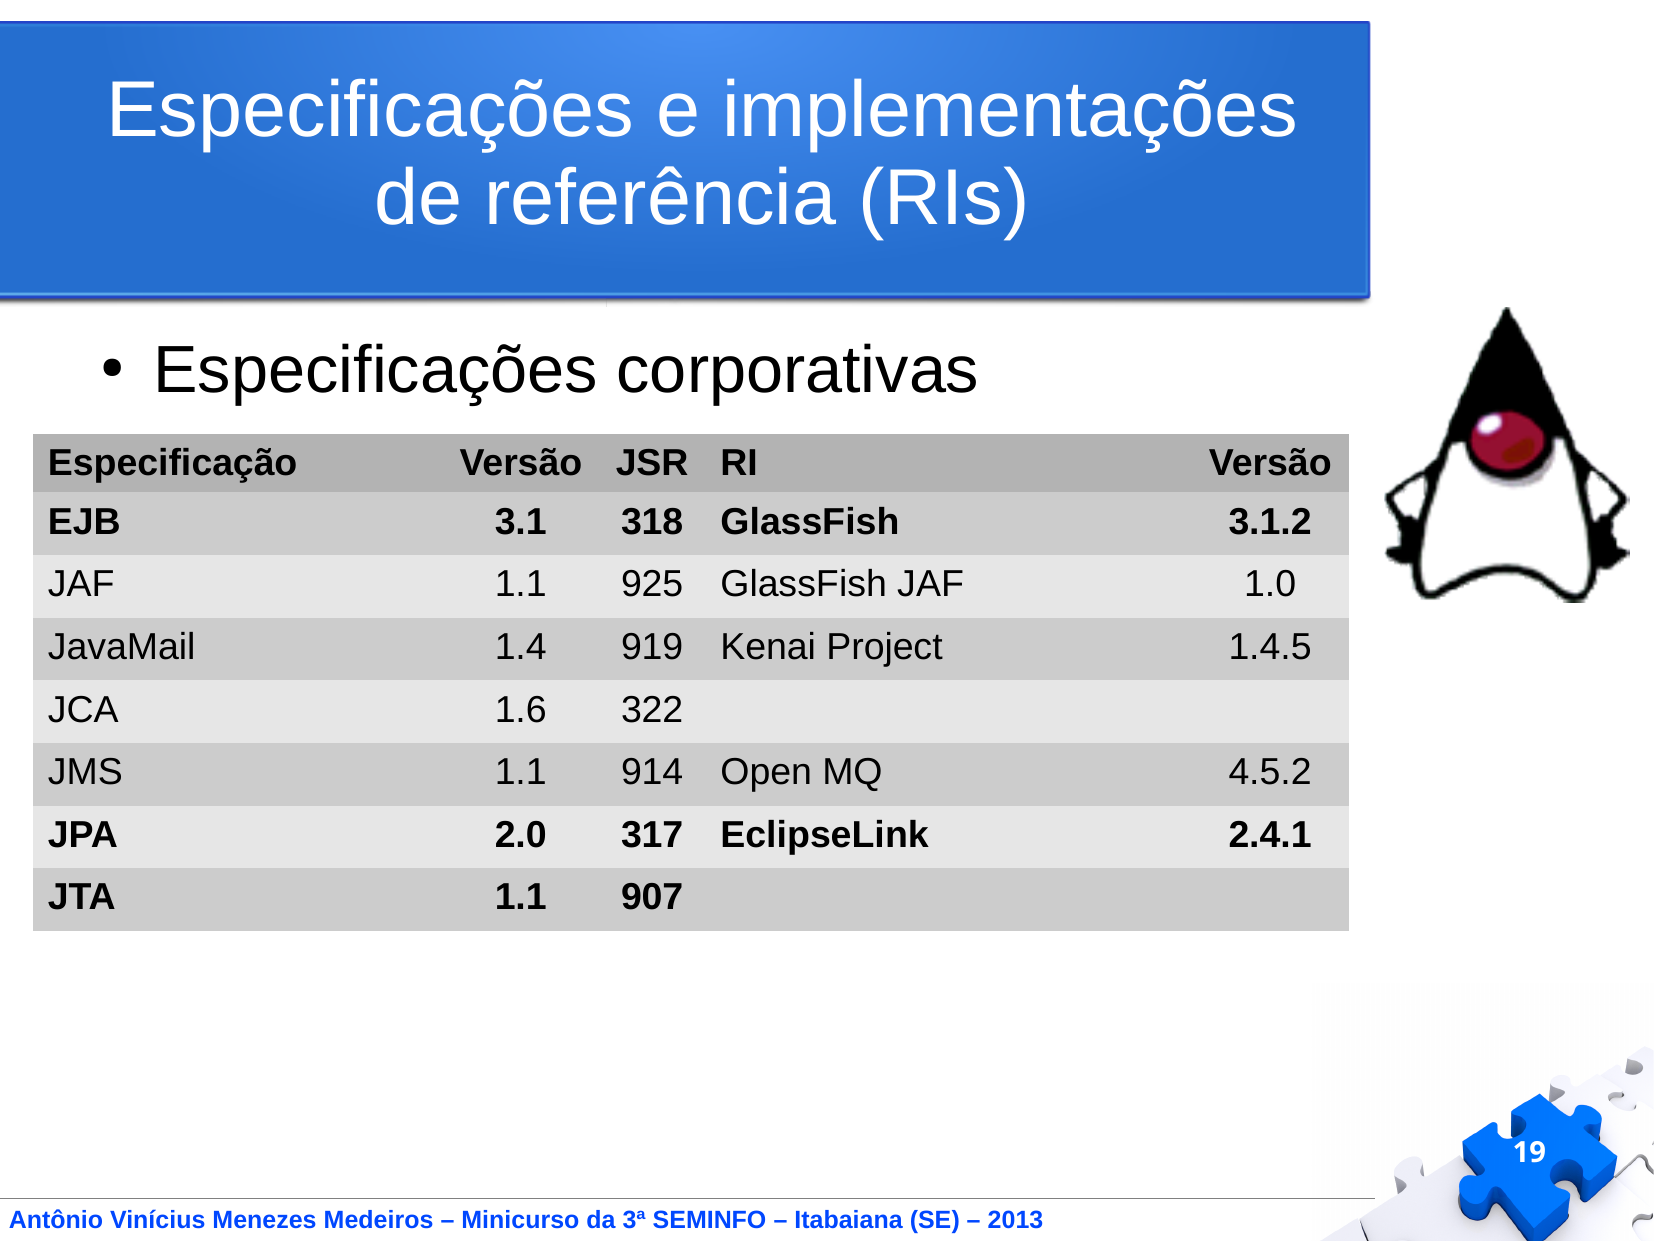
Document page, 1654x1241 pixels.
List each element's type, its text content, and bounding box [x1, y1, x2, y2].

table_cell JMS [33, 743, 443, 806]
table_cell 1.1 [443, 555, 599, 618]
picture [0, 21, 1375, 307]
table_cell EclipseLink [706, 806, 1191, 868]
table_header Versão [443, 434, 599, 492]
table_cell 914 [599, 743, 706, 806]
table_cell 1.1 [443, 868, 599, 931]
title Especificações e implementações de referência (RIs) [82, 49, 1323, 257]
table_cell 4.5.2 [1191, 743, 1349, 806]
table_cell JAF [33, 555, 443, 618]
table_cell 919 [599, 618, 706, 680]
table_cell 318 [599, 492, 706, 555]
table_cell 1.4.5 [1191, 618, 1349, 680]
table_cell [1191, 868, 1349, 931]
table_cell EJB [33, 492, 443, 555]
table_cell 1.4 [443, 618, 599, 680]
table_header Versão [1191, 434, 1349, 492]
table_cell GlassFish JAF [706, 555, 1191, 618]
table_cell 317 [599, 806, 706, 868]
picture [1311, 983, 1654, 1241]
table_cell 3.1 [443, 492, 599, 555]
list Especificações corporativas [82, 332, 1356, 1111]
table_cell Open MQ [706, 743, 1191, 806]
table_cell 322 [599, 680, 706, 743]
table_cell 907 [599, 868, 706, 931]
table_cell JPA [33, 806, 443, 868]
table_header RI [706, 434, 1191, 492]
table_cell JCA [33, 680, 443, 743]
table_cell [1191, 680, 1349, 743]
table_cell 2.4.1 [1191, 806, 1349, 868]
table_cell 1.0 [1191, 555, 1349, 618]
table_cell 1.6 [443, 680, 599, 743]
table_cell [706, 868, 1191, 931]
table_cell 3.1.2 [1191, 492, 1349, 555]
picture [1384, 307, 1630, 603]
table_cell JavaMail [33, 618, 443, 680]
table_header Especificação [33, 434, 443, 492]
table_cell 1.1 [443, 743, 599, 806]
table_cell 2.0 [443, 806, 599, 868]
table_cell JTA [33, 868, 443, 931]
table_cell GlassFish [706, 492, 1191, 555]
table_cell Kenai Project [706, 618, 1191, 680]
table_cell 925 [599, 555, 706, 618]
table_header JSR [599, 434, 706, 492]
table_cell [706, 680, 1191, 743]
